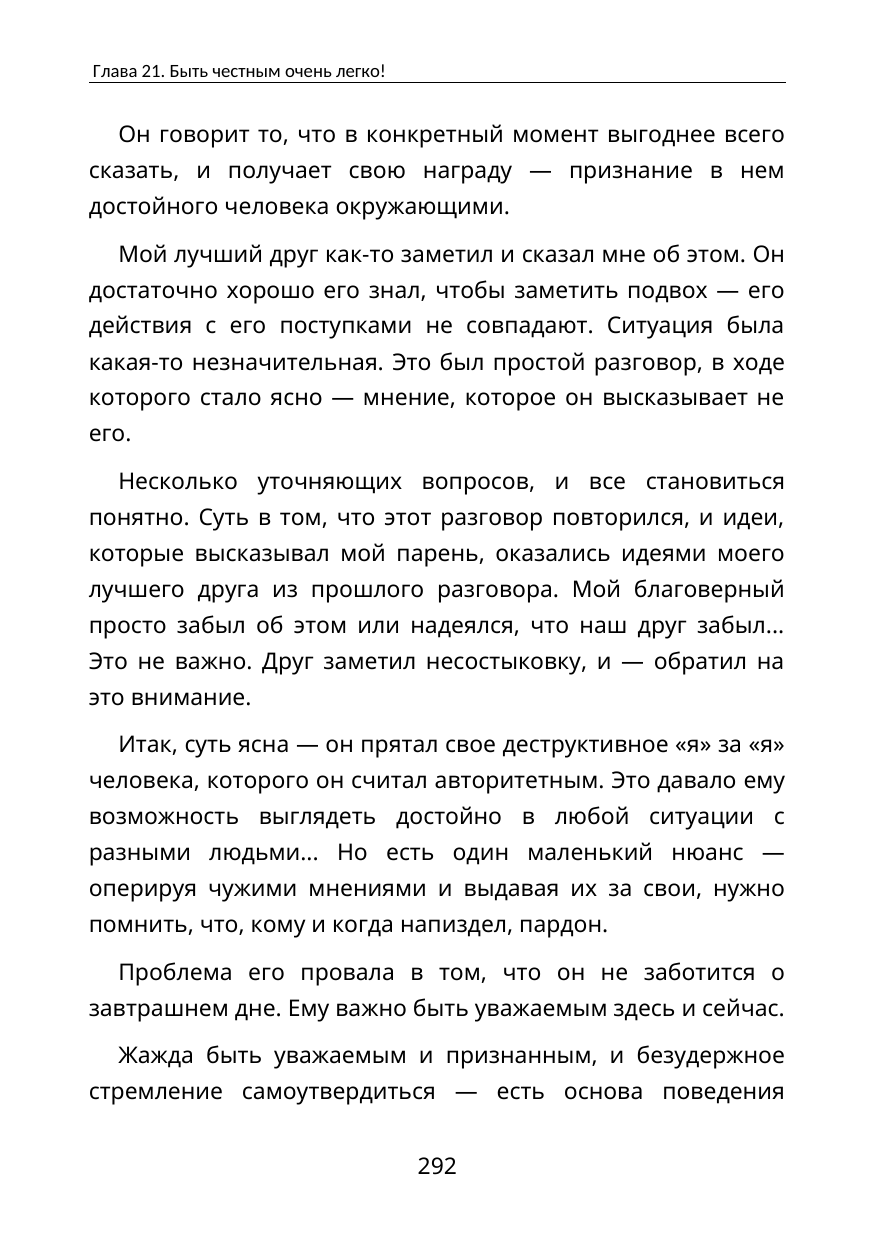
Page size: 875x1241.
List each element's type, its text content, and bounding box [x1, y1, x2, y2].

text Жажда быть уважаемым и признанным, и безудержное стремление самоутвердиться — есть основа поведения [88, 1039, 786, 1107]
text Итак, суть ясна — он прятал свое деструктивное «я» за «я» человека, которого он считал авторитетным. Это давало ему возможность выглядеть достойно в любой ситуации с разными людьми... Но есть один маленький нюанс — оперируя чужими мнениями и выдавая их за свои, нужно помнить, что, кому и когда напиздел, пардон. [88, 728, 786, 939]
text Несколько уточняющих вопросов, и все становиться понятно. Суть в том, что этот разговор повторился, и идеи, которые высказывал мой парень, оказались идеями моего лучшего друга из прошлого разговора. Мой благоверный просто забыл об этом или надеялся, что наш друг забыл... Это не важно. Друг заметил несостыковку, и — обратил на это внимание. [88, 465, 786, 712]
text Он говорит то, что в конкретный момент выгоднее всего сказать, и получает свою награду — признание в нем достойного человека окружающими. [88, 118, 786, 221]
text Проблема его провала в том, что он не заботится о завтрашнем дне. Ему важно быть уважаемым здесь и сейчас. [88, 956, 786, 1023]
text Мой лучший друг как-то заметил и сказал мне об этом. Он достаточно хорошо его знал, чтобы заметить подвох — его действия с его поступками не совпадают. Ситуация была какая-то незначительная. Это был простой разговор, в ходе которого стало ясно — мнение, которое он высказывает не его. [88, 238, 786, 448]
